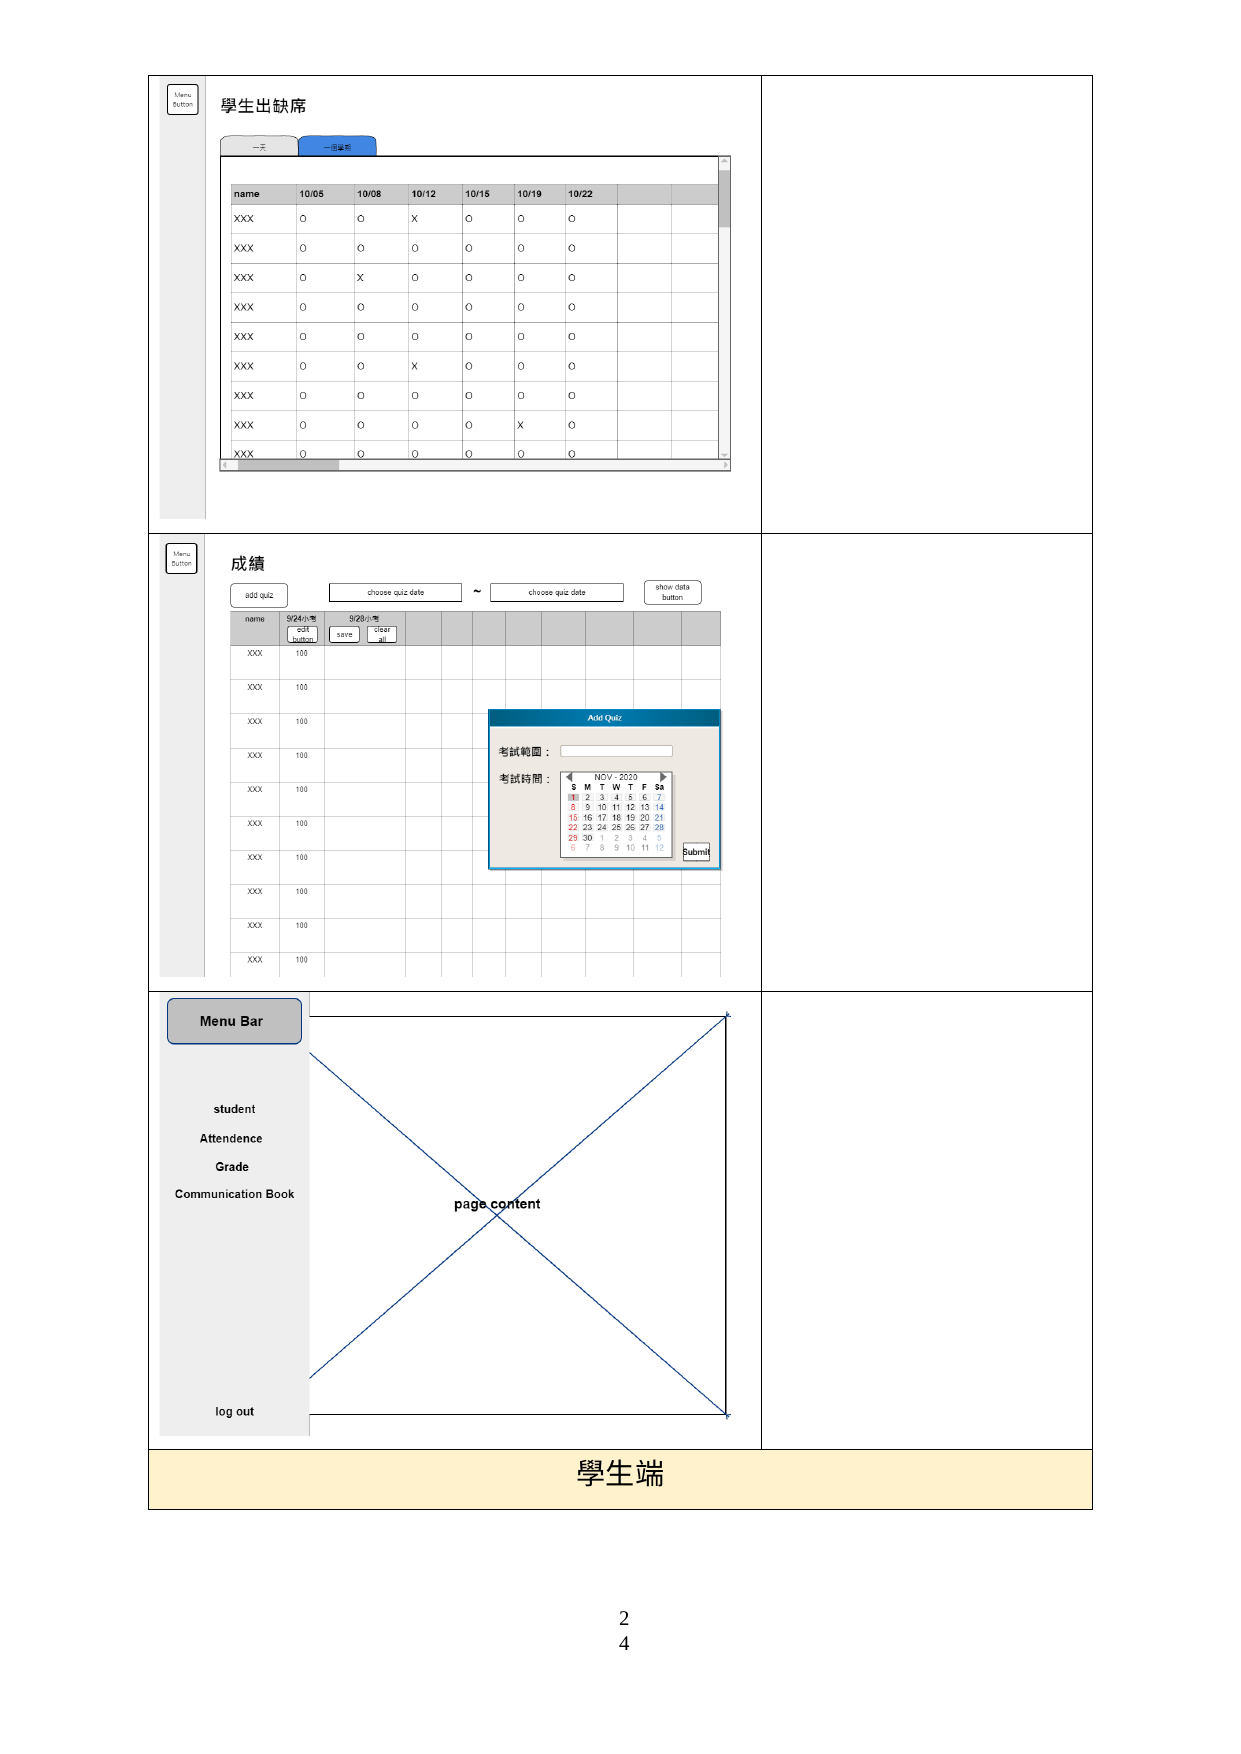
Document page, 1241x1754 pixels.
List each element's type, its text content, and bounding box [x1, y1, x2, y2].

table_cell [149, 76, 761, 533]
table_cell [149, 992, 761, 1449]
table_cell [762, 992, 1092, 1449]
table_cell [762, 76, 1092, 533]
table_cell [762, 534, 1092, 991]
table_cell 學生端 [149, 1450, 1092, 1509]
table_cell [149, 534, 761, 991]
